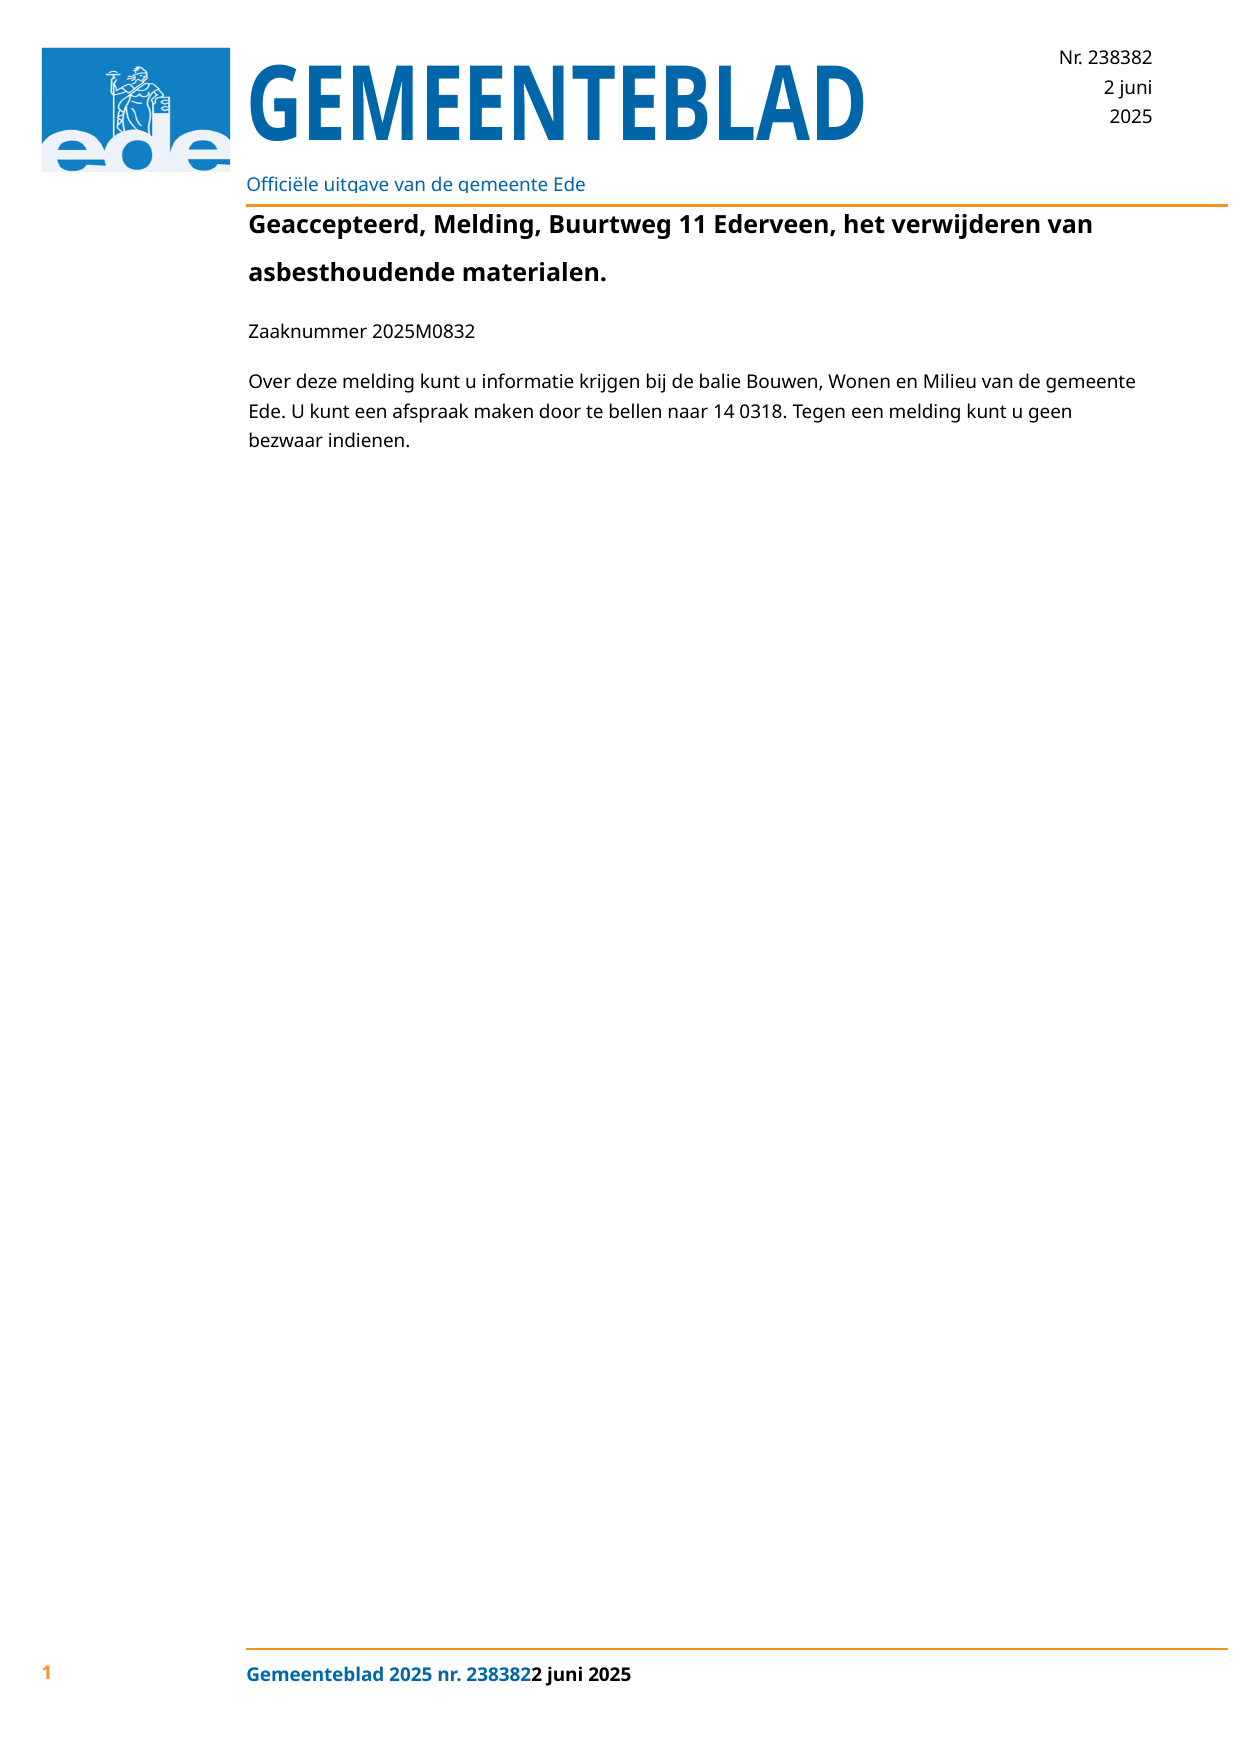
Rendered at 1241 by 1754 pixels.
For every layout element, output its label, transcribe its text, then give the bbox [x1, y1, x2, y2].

text Over deze melding kunt u informatie krijgen bij de balie Bouwen, Wonen en Milieu van de gemeente Ede. U kunt een afspraak maken door te bellen naar 14 0318. Tegen een melding kunt u geen bezwaar indienen. [248, 368, 1152, 453]
text Zaaknummer 2025M0832 [248, 318, 1152, 344]
picture [41, 47, 231, 172]
text Geaccepteerd, Melding, Buurtweg 11 Ederveen, het verwijderen van asbesthoudende materialen. [248, 207, 1152, 288]
